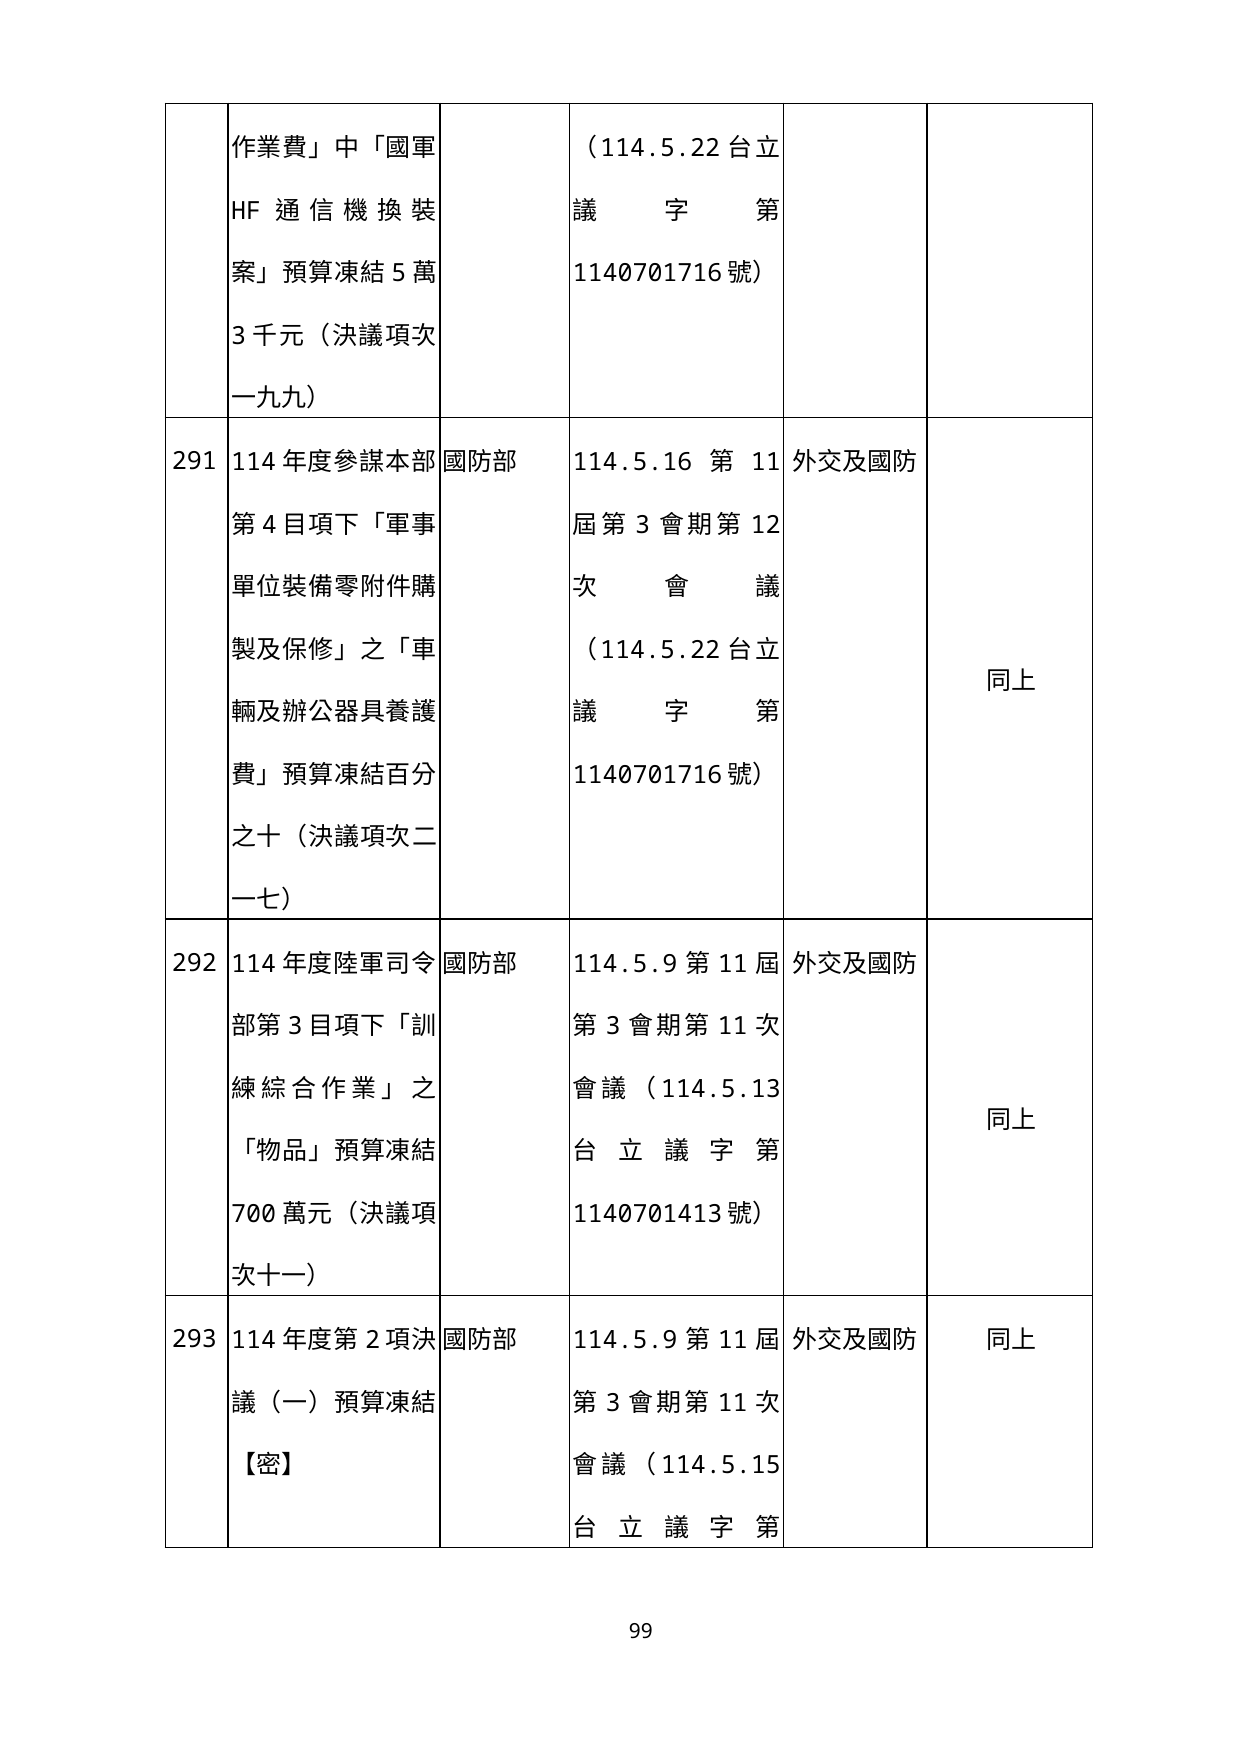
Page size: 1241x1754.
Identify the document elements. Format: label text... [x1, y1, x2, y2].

table_cell 同上 [928, 1296, 1092, 1546]
table_cell [166, 104, 227, 417]
table_cell 外交及國防 [784, 418, 926, 918]
table_cell 同上 [928, 418, 1092, 918]
table_cell [166, 920, 227, 1295]
table_cell [166, 418, 227, 918]
table_cell 國防部 [441, 920, 569, 1295]
table_cell [441, 104, 569, 417]
table_cell 114.5.9第11屆第3會期第11次會議（114.5.15台立議字第 [570, 1296, 783, 1546]
table_cell 114年度陸軍司令部第3目項下「訓練綜合作業」之「物品」預算凍結700萬元（決議項次十一） [229, 920, 439, 1295]
table_cell 外交及國防 [784, 1296, 926, 1546]
table_cell [784, 104, 926, 417]
table_cell 114.5.16第11屆第3會期第12次會議（114.5.22台立議字第1140701716號） [570, 418, 783, 918]
table_cell 114年度參謀本部第4目項下「軍事單位裝備零附件購製及保修」之「車輛及辦公器具養護費」預算凍結百分之十（決議項次二一七） [229, 418, 439, 918]
table_cell （114.5.22台立議字第1140701716號） [570, 104, 783, 417]
table_cell [166, 1296, 227, 1546]
table_cell 同上 [928, 920, 1092, 1295]
table_cell 國防部 [441, 1296, 569, 1546]
table_cell 國防部 [441, 418, 569, 918]
table_cell 外交及國防 [784, 920, 926, 1295]
table_cell [928, 104, 1092, 417]
table_cell 114年度第2項決議（一）預算凍結【密】 [229, 1296, 439, 1546]
table_cell 114.5.9第11屆第3會期第11次會議（114.5.13台立議字第1140701413號） [570, 920, 783, 1295]
table_cell 作業費」中「國軍HF通信機換裝案」預算凍結5萬3千元（決議項次一九九） [229, 104, 439, 417]
